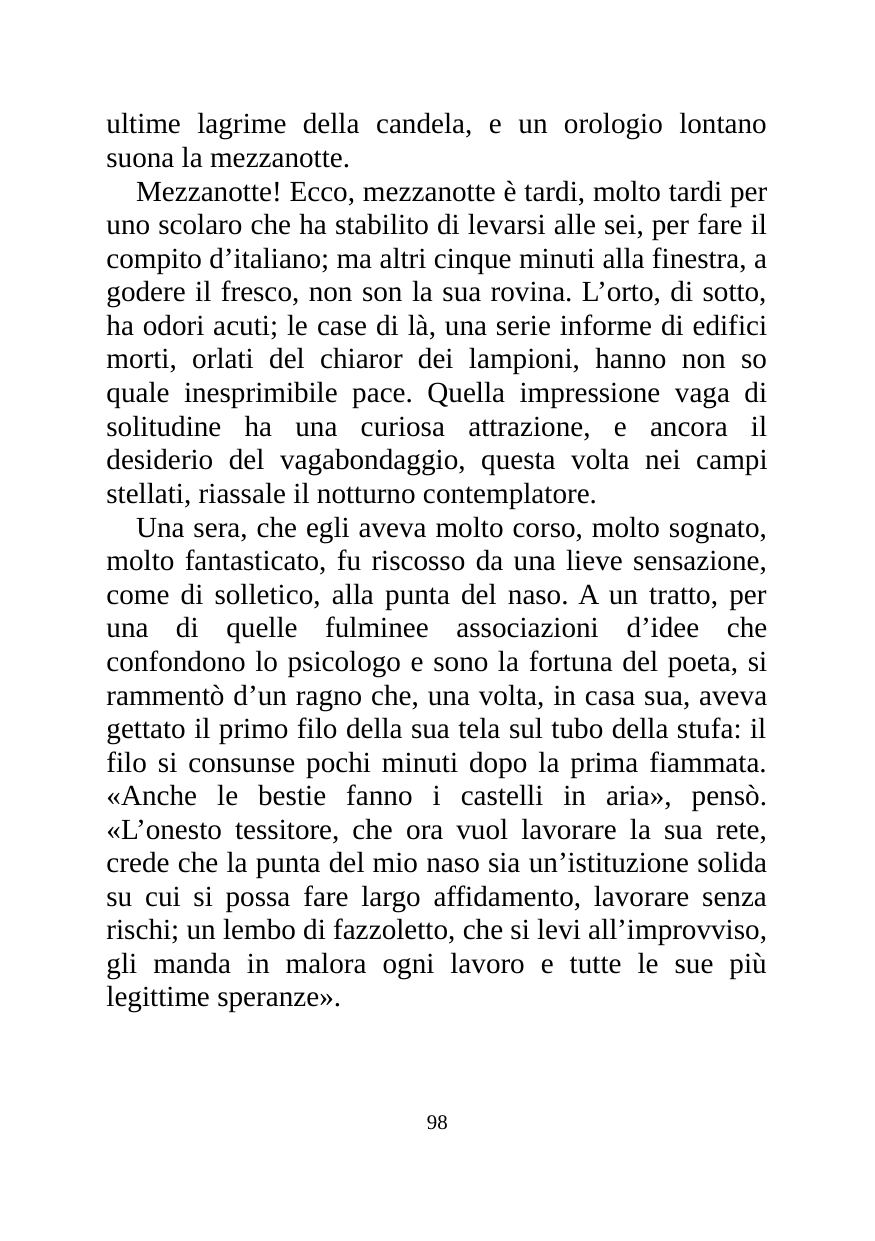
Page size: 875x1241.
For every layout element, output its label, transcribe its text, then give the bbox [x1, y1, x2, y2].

text ultime lagrime della candela, e un orologio lontano suona la mezzanotte. [106, 106, 768, 173]
text Mezzanotte! Ecco, mezzanotte è tardi, molto tardi per uno scolaro che ha stabilito di levarsi alle sei, per fare il compito d’italiano; ma altri cinque minuti alla finestra, a godere il fresco, non son la sua rovina. L’orto, di sotto, ha odori acuti; le case di là, una serie informe di edifici morti, orlati del chiaror dei lampioni, hanno non so quale inesprimibile pace. Quella impressione vaga di solitudine ha una curiosa attrazione, e ancora il desiderio del vagabondaggio, questa volta nei campi stellati, riassale il notturno contemplatore. [106, 174, 768, 509]
text Una sera, che egli aveva molto corso, molto sognato, molto fantasticato, fu riscosso da una lieve sensazione, come di solletico, alla punta del naso. A un tratto, per una di quelle fulminee associazioni d’idee che confondono lo psicologo e sono la fortuna del poeta, si rammentò d’un ragno che, una volta, in casa sua, aveva gettato il primo filo della sua tela sul tubo della stufa: il filo si consunse pochi minuti dopo la prima fiammata. «Anche le bestie fanno i castelli in aria», pensò. «L’onesto tessitore, che ora vuol lavorare la sua rete, crede che la punta del mio naso sia un’istituzione solida su cui si possa fare largo affidamento, lavorare senza rischi; un lembo di fazzoletto, che si levi all’improvviso, gli manda in malora ogni lavoro e tutte le sue più legittime speranze». [106, 510, 768, 1013]
